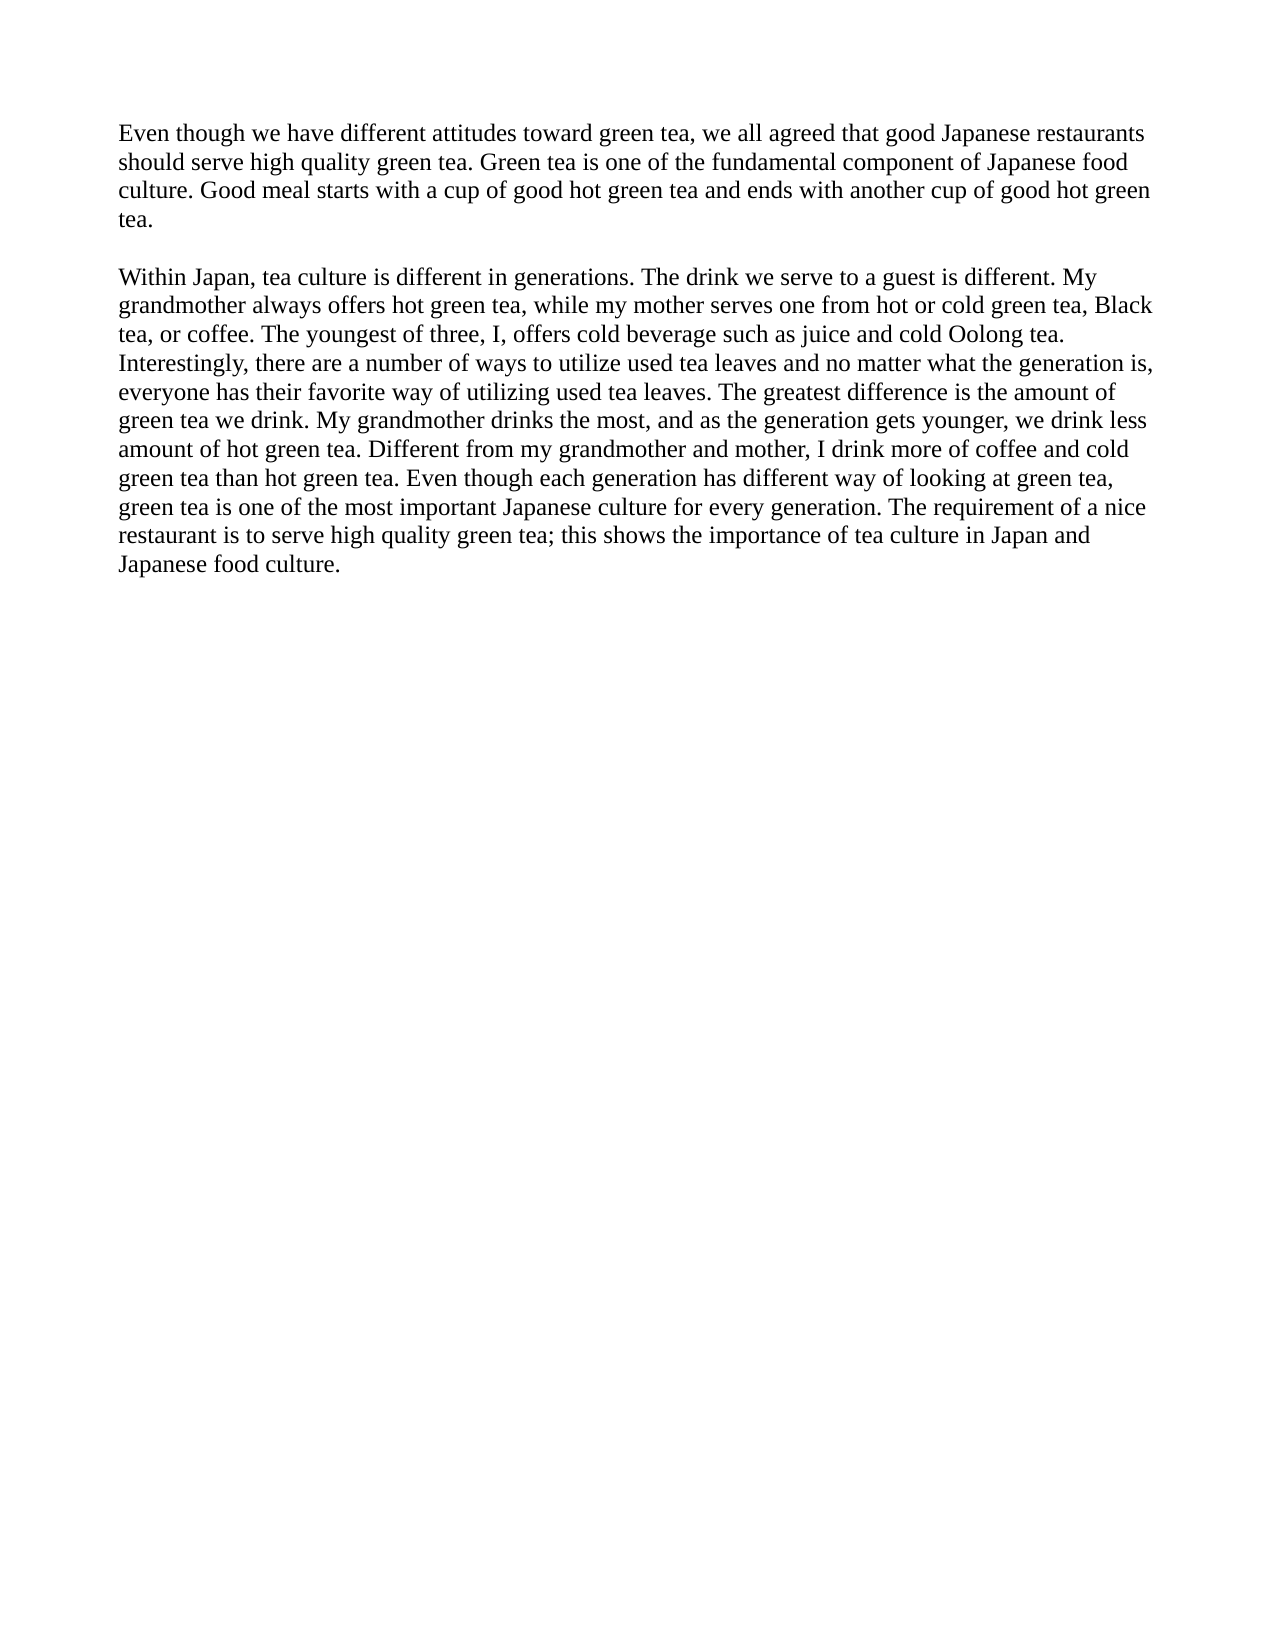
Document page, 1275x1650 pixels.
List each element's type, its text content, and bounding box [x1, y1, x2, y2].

text Within Japan, tea culture is different in generations. The drink we serve to a guest is different. My grandmother always offers hot green tea, while my mother serves one from hot or cold green tea, Black tea, or coffee. The youngest of three, I, offers cold beverage such as juice and cold Oolong tea. Interestingly, there are a number of ways to utilize used tea leaves and no matter what the generation is, everyone has their favorite way of utilizing used tea leaves. The greatest difference is the amount of green tea we drink. My grandmother drinks the most, and as the generation gets younger, we drink less amount of hot green tea. Different from my grandmother and mother, I drink more of coffee and cold green tea than hot green tea. Even though each generation has different way of looking at green tea, green tea is one of the most important Japanese culture for every generation. The requirement of a nice restaurant is to serve high quality green tea; this shows the importance of tea culture in Japan and Japanese food culture. [118, 262, 1157, 578]
text Even though we have different attitudes toward green tea, we all agreed that good Japanese restaurants should serve high quality green tea. Green tea is one of the fundamental component of Japanese food culture. Good meal starts with a cup of good hot green tea and ends with another cup of good hot green tea. [118, 118, 1157, 233]
